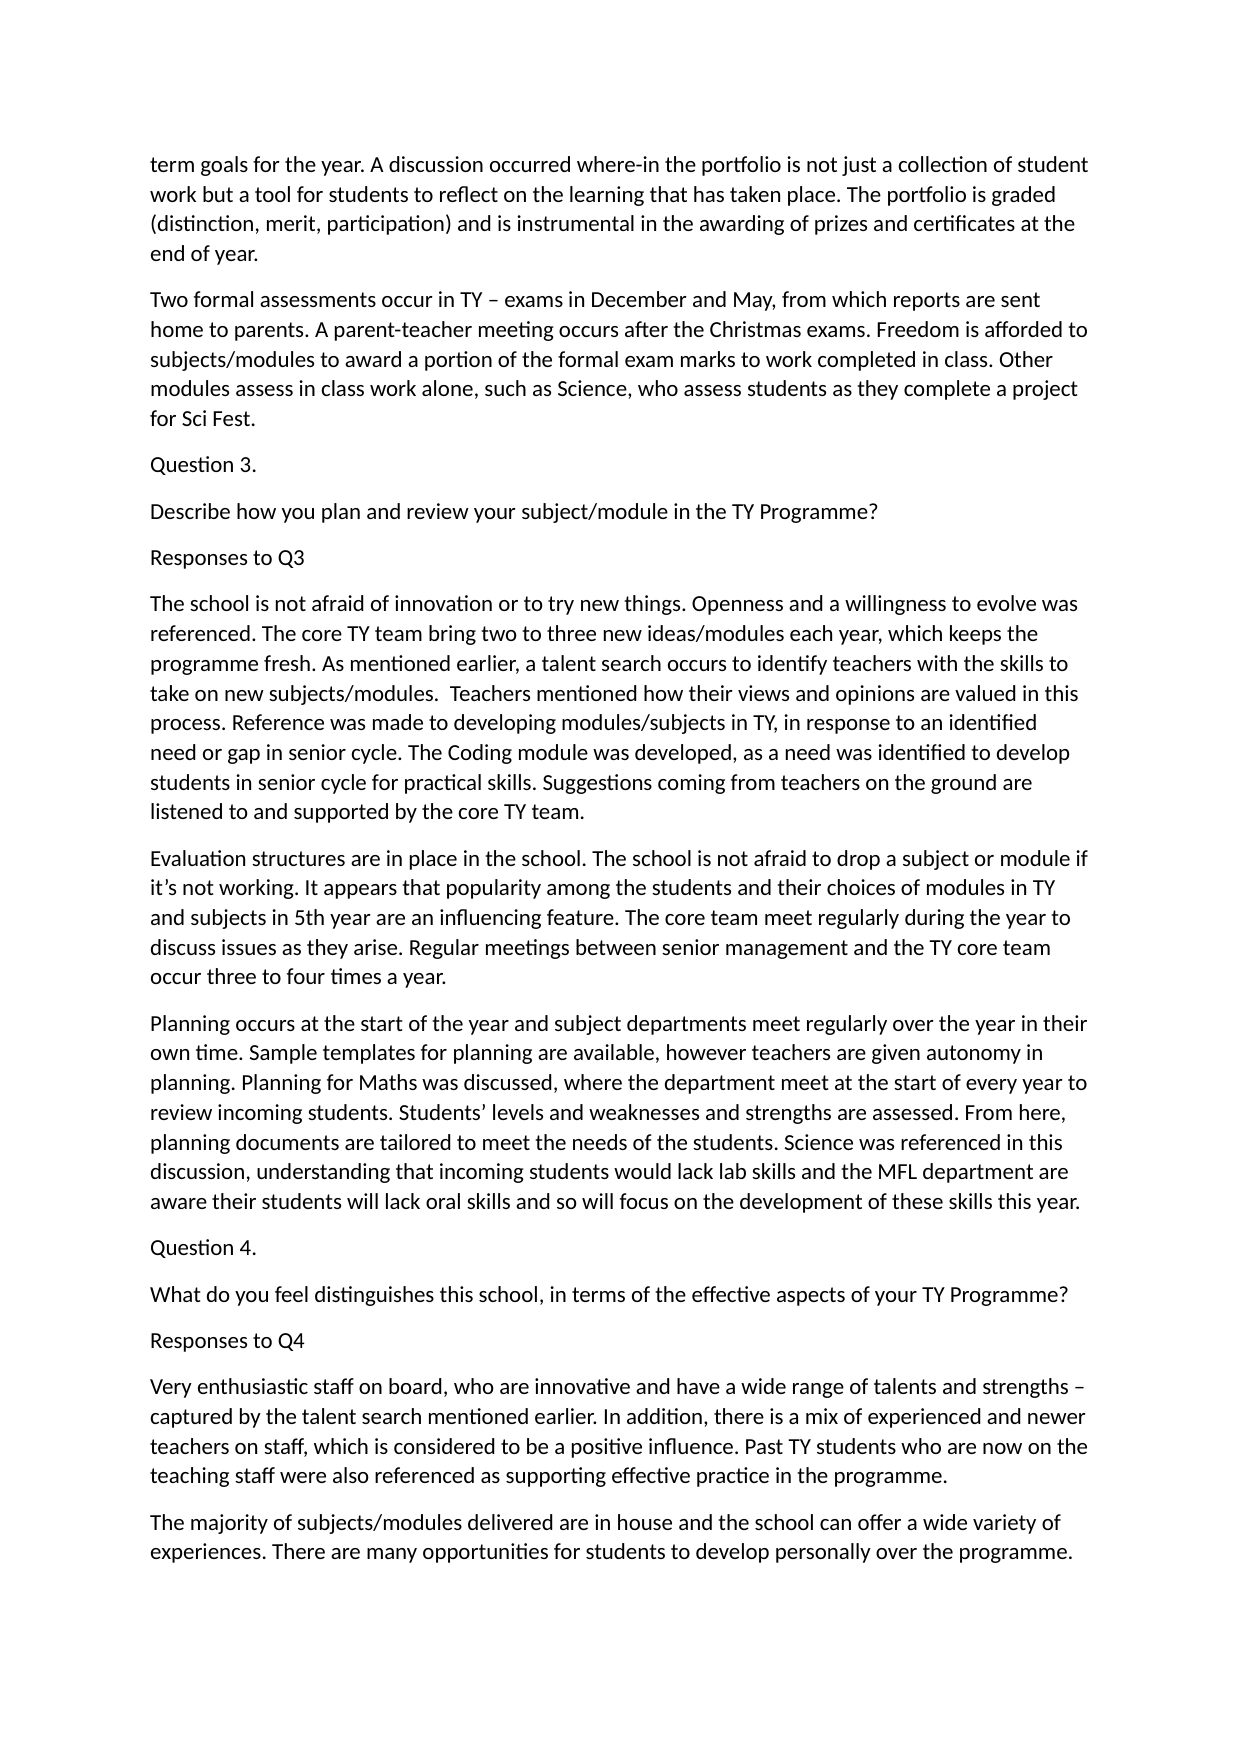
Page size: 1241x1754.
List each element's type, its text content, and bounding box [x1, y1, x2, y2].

text What do you feel distinguishes this school, in terms of the effective aspects of your TY Programme? [150, 1280, 1090, 1308]
text Two formal assessments occur in TY – exams in December and May, from which reports are sent home to parents. A parent-teacher meeting occurs after the Christmas exams. Freedom is afforded to subjects/modules to award a portion of the formal exam marks to work completed in class. Other modules assess in class work alone, such as Science, who assess students as they complete a project for Sci Fest. [150, 285, 1090, 432]
text Planning occurs at the start of the year and subject departments meet regularly over the year in their own time. Sample templates for planning are available, however teachers are given autonomy in planning. Planning for Maths was discussed, where the department meet at the start of every year to review incoming students. Students’ levels and weaknesses and strengths are assessed. From here, planning documents are tailored to meet the needs of the students. Science was referenced in this discussion, understanding that incoming students would lack lab skills and the MFL department are aware their students will lack oral skills and so will focus on the development of these skills this year. [150, 1009, 1090, 1215]
text The school is not afraid of innovation or to try new things. Openness and a willingness to evolve was referenced. The core TY team bring two to three new ideas/modules each year, which keeps the programme fresh. As mentioned earlier, a talent search occurs to identify teachers with the skills to take on new subjects/modules. Teachers mentioned how their views and opinions are valued in this process. Reference was made to developing modules/subjects in TY, in response to an identified need or gap in senior cycle. The Coding module was developed, as a need was identified to develop students in senior cycle for practical skills. Suggestions coming from teachers on the ground are listened to and supported by the core TY team. [150, 589, 1090, 825]
text Responses to Q3 [150, 543, 1090, 571]
text term goals for the year. A discussion occurred where-in the portfolio is not just a collection of student work but a tool for students to reflect on the learning that has taken place. The portfolio is graded (distinction, merit, participation) and is instrumental in the awarding of prizes and certificates at the end of year. [150, 150, 1090, 267]
text Question 3. [150, 451, 1090, 478]
text The majority of subjects/modules delivered are in house and the school can offer a wide variety of experiences. There are many opportunities for students to develop personally over the programme. [150, 1508, 1090, 1566]
text Describe how you plan and review your subject/module in the TY Programme? [150, 497, 1090, 525]
text Question 4. [150, 1233, 1090, 1261]
text Evaluation structures are in place in the school. The school is not afraid to drop a subject or module if it’s not working. It appears that popularity among the students and their choices of modules in TY and subjects in 5th year are an influencing feature. The core team meet regularly during the year to discuss issues as they arise. Regular meetings between senior management and the TY core team occur three to four times a year. [150, 844, 1090, 991]
text Very enthusiastic staff on board, who are innovative and have a wide range of talents and strengths – captured by the talent search mentioned earlier. In addition, there is a mix of experienced and newer teachers on staff, which is considered to be a positive influence. Past TY students who are now on the teaching staff were also referenced as supporting effective practice in the programme. [150, 1372, 1090, 1489]
text Responses to Q4 [150, 1326, 1090, 1354]
